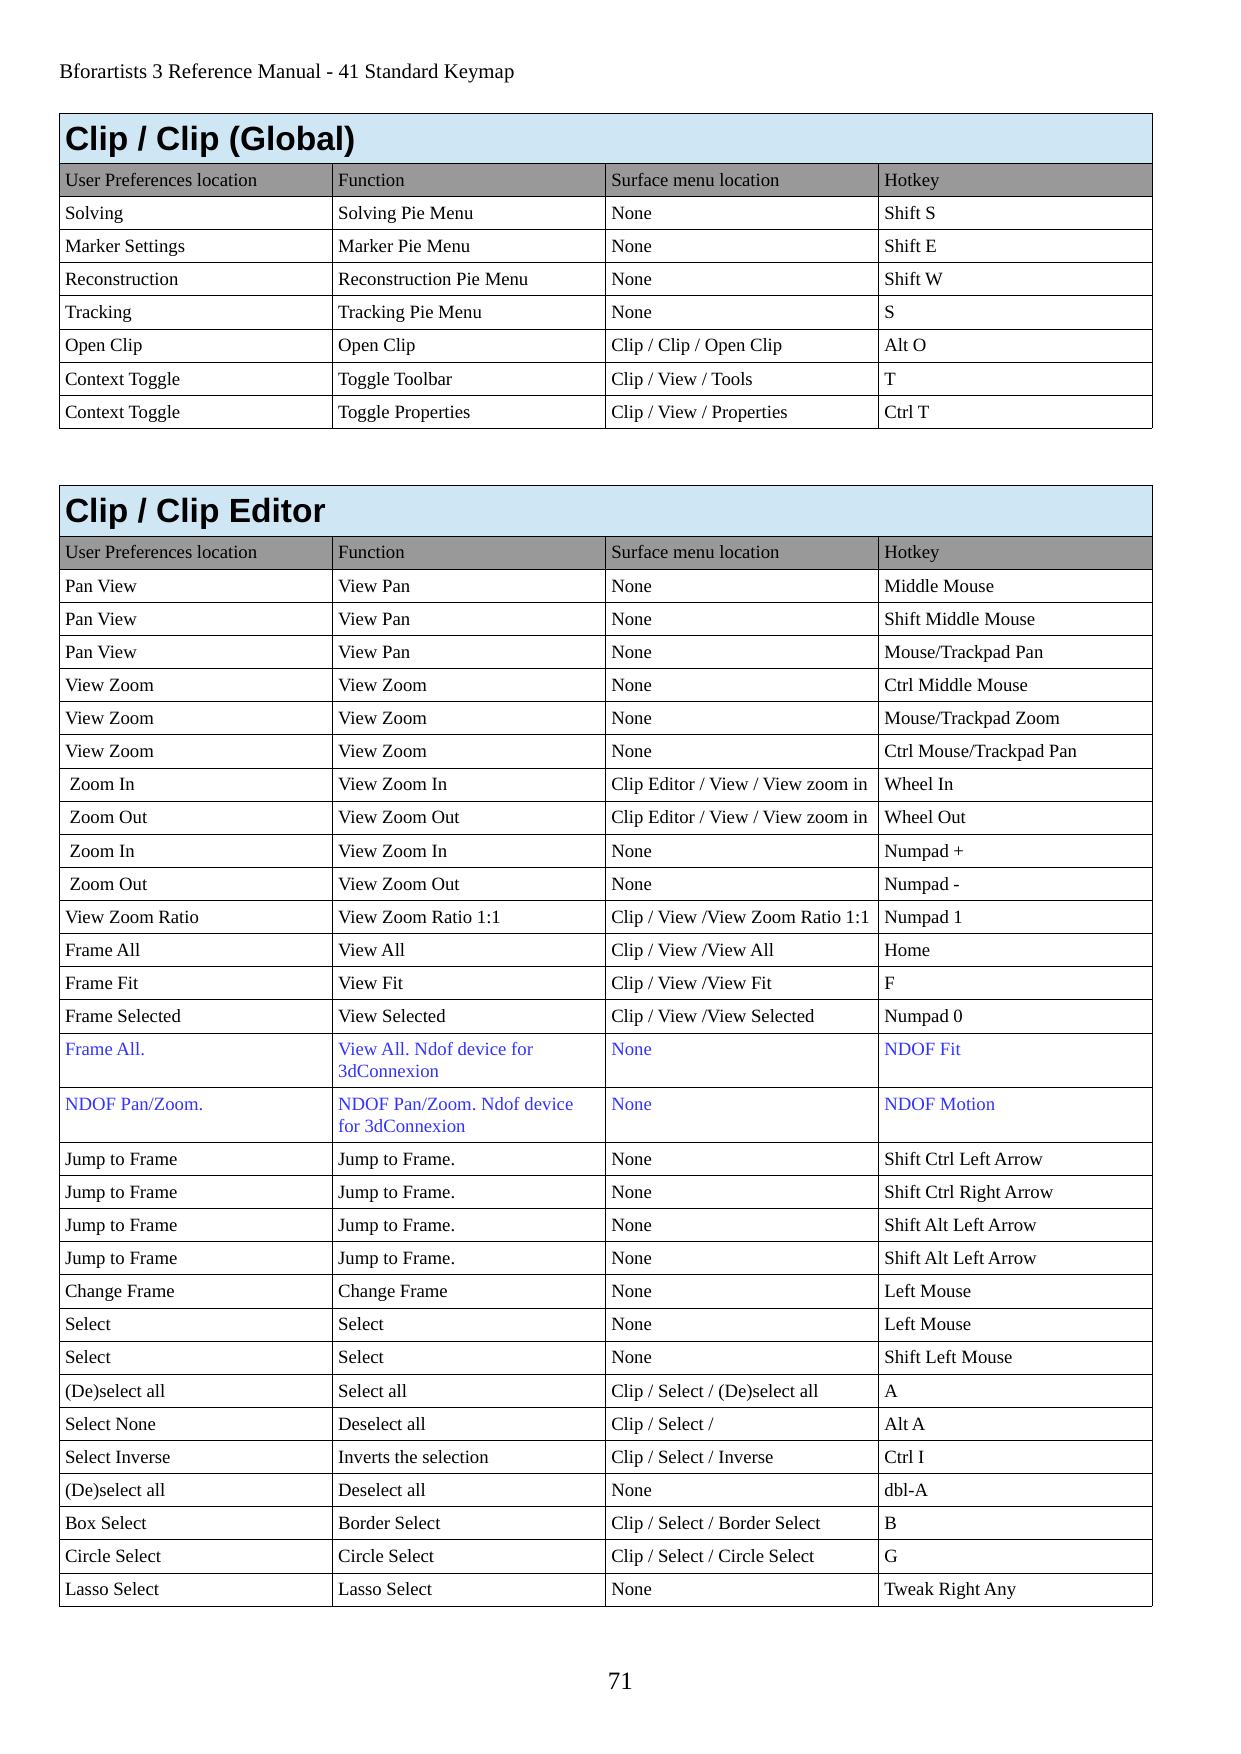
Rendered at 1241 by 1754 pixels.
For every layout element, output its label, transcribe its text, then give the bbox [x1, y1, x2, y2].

table_cell Surface menu location [606, 537, 878, 569]
table_cell View Zoom [333, 735, 605, 767]
table_cell Shift Ctrl Left Arrow [879, 1143, 1152, 1175]
table_cell Tweak Right Any [879, 1574, 1152, 1606]
table_cell (De)select all [60, 1375, 332, 1407]
table_cell dbl-A [879, 1474, 1152, 1506]
table_cell Clip / Select / [606, 1408, 878, 1440]
table_cell Circle Select [333, 1540, 605, 1572]
table_cell Circle Select [60, 1540, 332, 1572]
table_cell None [606, 835, 878, 867]
table_cell None [606, 735, 878, 767]
table_cell Solving [60, 197, 332, 229]
table_cell View Zoom Out [333, 868, 605, 900]
table_cell View Zoom [333, 702, 605, 734]
table_cell Jump to Frame. [333, 1209, 605, 1241]
table_cell Clip / View /View All [606, 934, 878, 966]
table_cell None [606, 603, 878, 635]
table_cell Tracking Pie Menu [333, 296, 605, 328]
table_cell None [606, 1143, 878, 1175]
table_cell None [606, 1309, 878, 1341]
table_cell Numpad 0 [879, 1000, 1152, 1032]
table_cell Shift E [879, 230, 1152, 262]
table_cell None [606, 1474, 878, 1506]
table_cell Clip / Select / Circle Select [606, 1540, 878, 1572]
table_cell Clip / View /View Selected [606, 1000, 878, 1032]
table_cell Numpad - [879, 868, 1152, 900]
table_cell Clip / Clip / Open Clip [606, 330, 878, 362]
table_cell Numpad 1 [879, 901, 1152, 933]
table_cell None [606, 197, 878, 229]
table_cell Change Frame [60, 1275, 332, 1307]
table_cell Ctrl I [879, 1441, 1152, 1473]
table_cell None [606, 1342, 878, 1374]
table_cell None [606, 1275, 878, 1307]
table_cell View Fit [333, 967, 605, 999]
table_cell Jump to Frame [60, 1209, 332, 1241]
table_cell View Selected [333, 1000, 605, 1032]
table_cell None [606, 1034, 878, 1087]
table_cell None [606, 636, 878, 668]
table_cell Border Select [333, 1507, 605, 1539]
table_cell Mouse/Trackpad Zoom [879, 702, 1152, 734]
table_cell None [606, 230, 878, 262]
table_cell None [606, 702, 878, 734]
table_cell Zoom Out [60, 868, 332, 900]
table_cell Inverts the selection [333, 1441, 605, 1473]
table_cell Toggle Toolbar [333, 363, 605, 395]
table_cell View Pan [333, 603, 605, 635]
table_cell Frame All. [60, 1034, 332, 1087]
table_cell View Zoom In [333, 835, 605, 867]
table_cell Alt O [879, 330, 1152, 362]
table_cell Select [60, 1309, 332, 1341]
table_cell View Zoom [60, 669, 332, 701]
table_cell Shift S [879, 197, 1152, 229]
table_cell View Zoom Ratio 1:1 [333, 901, 605, 933]
table_cell Pan View [60, 570, 332, 602]
table_cell View Pan [333, 636, 605, 668]
table_cell Clip Editor / View / View zoom in [606, 802, 878, 834]
table_cell Select None [60, 1408, 332, 1440]
table_cell Tracking [60, 296, 332, 328]
table_cell Clip / View /View Zoom Ratio 1:1 [606, 901, 878, 933]
table_cell Shift Left Mouse [879, 1342, 1152, 1374]
table_cell A [879, 1375, 1152, 1407]
table_cell NDOF Fit [879, 1034, 1152, 1087]
table_cell Left Mouse [879, 1309, 1152, 1341]
table_cell Open Clip [60, 330, 332, 362]
table_cell Frame Selected [60, 1000, 332, 1032]
table_cell View Zoom Ratio [60, 901, 332, 933]
table_cell None [606, 1242, 878, 1274]
table_cell Jump to Frame. [333, 1143, 605, 1175]
table_cell Clip / View / Tools [606, 363, 878, 395]
table_cell None [606, 1574, 878, 1606]
table_cell T [879, 363, 1152, 395]
table_header Clip / Clip (Global) [60, 114, 1152, 163]
table_cell NDOF Pan/Zoom. [60, 1088, 332, 1142]
table_cell Clip / View /View Fit [606, 967, 878, 999]
table_cell Toggle Properties [333, 396, 605, 428]
table_cell Shift Middle Mouse [879, 603, 1152, 635]
table_cell Change Frame [333, 1275, 605, 1307]
table_cell None [606, 868, 878, 900]
table_cell Reconstruction Pie Menu [333, 263, 605, 295]
table_cell Frame Fit [60, 967, 332, 999]
table_cell Clip / Select / Inverse [606, 1441, 878, 1473]
table_header Clip / Clip Editor [60, 486, 1152, 536]
table_cell Alt A [879, 1408, 1152, 1440]
table_cell Surface menu location [606, 164, 878, 196]
table_cell Function [333, 164, 605, 196]
table_cell Lasso Select [60, 1574, 332, 1606]
table_cell Jump to Frame. [333, 1176, 605, 1208]
table_cell Reconstruction [60, 263, 332, 295]
table_cell Select all [333, 1375, 605, 1407]
table_cell Hotkey [879, 164, 1152, 196]
table_cell Shift Alt Left Arrow [879, 1209, 1152, 1241]
table_cell Lasso Select [333, 1574, 605, 1606]
table_cell Zoom Out [60, 802, 332, 834]
table_cell Select [333, 1342, 605, 1374]
table_cell Select [60, 1342, 332, 1374]
table_cell Ctrl T [879, 396, 1152, 428]
table_cell View All. Ndof device for 3dConnexion [333, 1034, 605, 1087]
table_cell Deselect all [333, 1408, 605, 1440]
table_cell None [606, 570, 878, 602]
table_cell F [879, 967, 1152, 999]
table_cell Function [333, 537, 605, 569]
table_cell G [879, 1540, 1152, 1572]
table_cell Clip / Select / Border Select [606, 1507, 878, 1539]
table_cell Wheel Out [879, 802, 1152, 834]
table_cell Marker Settings [60, 230, 332, 262]
table_cell Marker Pie Menu [333, 230, 605, 262]
table_cell None [606, 296, 878, 328]
table_cell None [606, 1176, 878, 1208]
table_cell View Zoom Out [333, 802, 605, 834]
table_cell Left Mouse [879, 1275, 1152, 1307]
table_cell Clip Editor / View / View zoom in [606, 769, 878, 801]
table_cell Jump to Frame. [333, 1242, 605, 1274]
table_cell Frame All [60, 934, 332, 966]
table_cell Home [879, 934, 1152, 966]
table_cell Jump to Frame [60, 1143, 332, 1175]
table_cell Wheel In [879, 769, 1152, 801]
table_cell Clip / Select / (De)select all [606, 1375, 878, 1407]
table_cell Mouse/Trackpad Pan [879, 636, 1152, 668]
table_cell Deselect all [333, 1474, 605, 1506]
table_cell None [606, 1209, 878, 1241]
table_cell None [606, 1088, 878, 1142]
table_cell Clip / View / Properties [606, 396, 878, 428]
table_cell (De)select all [60, 1474, 332, 1506]
table_cell View All [333, 934, 605, 966]
table_cell Open Clip [333, 330, 605, 362]
table_cell User Preferences location [60, 164, 332, 196]
table_cell Select [333, 1309, 605, 1341]
table_cell Hotkey [879, 537, 1152, 569]
table_cell Shift Ctrl Right Arrow [879, 1176, 1152, 1208]
table_cell Select Inverse [60, 1441, 332, 1473]
table_cell Context Toggle [60, 363, 332, 395]
table_cell Jump to Frame [60, 1176, 332, 1208]
table_cell Pan View [60, 636, 332, 668]
table_cell View Zoom In [333, 769, 605, 801]
table_cell None [606, 263, 878, 295]
table_cell Zoom In [60, 835, 332, 867]
table_cell View Pan [333, 570, 605, 602]
table_cell Middle Mouse [879, 570, 1152, 602]
table_cell Box Select [60, 1507, 332, 1539]
table_cell Solving Pie Menu [333, 197, 605, 229]
table_cell Ctrl Mouse/Trackpad Pan [879, 735, 1152, 767]
table_cell NDOF Motion [879, 1088, 1152, 1142]
table_cell NDOF Pan/Zoom. Ndof device for 3dConnexion [333, 1088, 605, 1142]
table_cell Ctrl Middle Mouse [879, 669, 1152, 701]
table_cell Context Toggle [60, 396, 332, 428]
table_cell Shift Alt Left Arrow [879, 1242, 1152, 1274]
table_cell Jump to Frame [60, 1242, 332, 1274]
table_cell S [879, 296, 1152, 328]
table_cell Shift W [879, 263, 1152, 295]
table_cell Numpad + [879, 835, 1152, 867]
table_cell Zoom In [60, 769, 332, 801]
table_cell B [879, 1507, 1152, 1539]
table_cell View Zoom [60, 702, 332, 734]
table_cell None [606, 669, 878, 701]
table_cell Pan View [60, 603, 332, 635]
table_cell User Preferences location [60, 537, 332, 569]
table_cell View Zoom [333, 669, 605, 701]
table_cell View Zoom [60, 735, 332, 767]
